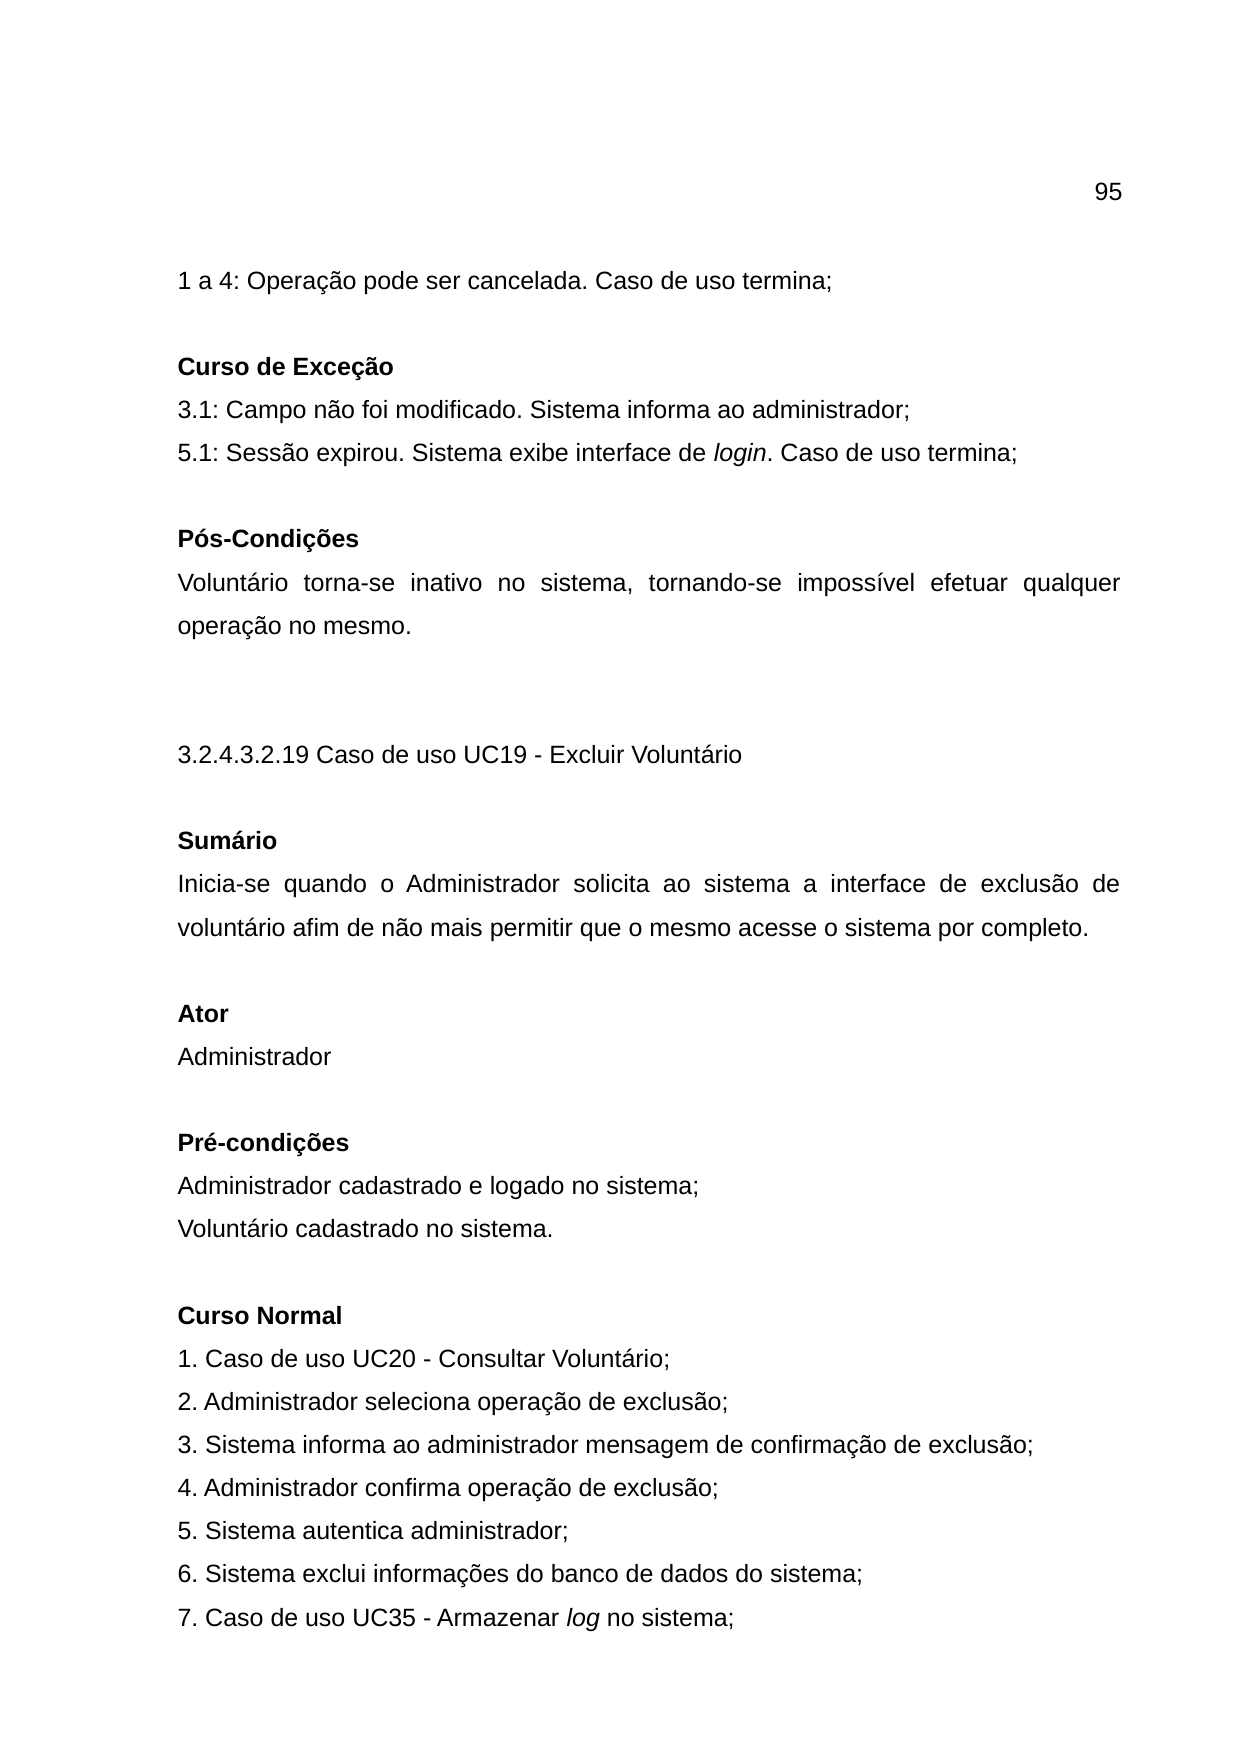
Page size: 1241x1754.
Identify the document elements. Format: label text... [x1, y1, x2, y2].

text Administrador [177, 1042, 1122, 1071]
text 7. Caso de uso UC35 - Armazenar log no sistema; [177, 1603, 1122, 1631]
text Curso de Exceção [177, 352, 1122, 381]
text Pré-condições [177, 1128, 1122, 1157]
text 3.2.4.3.2.19 Caso de uso UC19 - Excluir Voluntário [177, 740, 1122, 769]
text Sumário [177, 826, 1122, 855]
text 3. Sistema informa ao administrador mensagem de confirmação de exclusão; [177, 1430, 1122, 1459]
text Inicia-se quando o Administrador solicita ao sistema a interface de exclusão de voluntário afim de não mais permitir que o mesmo acesse o sistema por completo. [177, 869, 1122, 941]
text 1. Caso de uso UC20 - Consultar Voluntário; [177, 1344, 1122, 1373]
text 5.1: Sessão expirou. Sistema exibe interface de login. Caso de uso termina; [177, 438, 1122, 467]
text 6. Sistema exclui informações do banco de dados do sistema; [177, 1559, 1122, 1588]
text 4. Administrador confirma operação de exclusão; [177, 1473, 1122, 1502]
text Ator [177, 999, 1122, 1028]
text Curso Normal [177, 1301, 1122, 1329]
text Voluntário torna-se inativo no sistema, tornando-se impossível efetuar qualquer operação no mesmo. [177, 568, 1122, 639]
text 1 a 4: Operação pode ser cancelada. Caso de uso termina; [177, 266, 1122, 294]
text Voluntário cadastrado no sistema. [177, 1214, 1122, 1243]
text Pós-Condições [177, 524, 1122, 553]
text Administrador cadastrado e logado no sistema; [177, 1171, 1122, 1200]
text 2. Administrador seleciona operação de exclusão; [177, 1387, 1122, 1416]
text 3.1: Campo não foi modificado. Sistema informa ao administrador; [177, 395, 1122, 424]
text 5. Sistema autentica administrador; [177, 1516, 1122, 1545]
